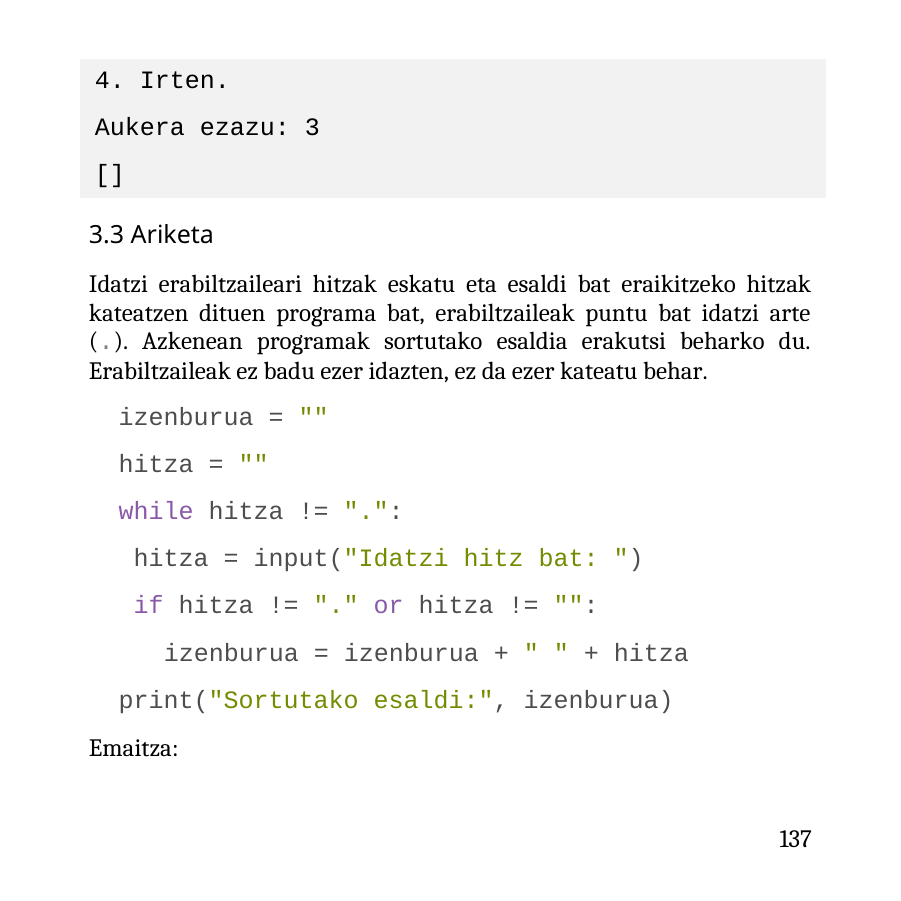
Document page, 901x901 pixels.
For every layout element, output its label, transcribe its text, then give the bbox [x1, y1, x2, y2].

text hitza = input("Idatzi hitz bat: ") [118, 546, 811, 574]
text [] [86, 153, 820, 192]
text 4. Irten. [86, 65, 820, 96]
text Emaitza: [89, 734, 811, 763]
text if hitza != "." or hitza != "": [118, 593, 811, 621]
text izenburua = "" [118, 405, 811, 433]
text 3.3 Ariketa [89, 217, 811, 251]
text while hitza != ".": [118, 499, 811, 527]
text izenburua = izenburua + " " + hitza [118, 640, 811, 668]
text Aukera ezazu: 3 [86, 106, 820, 143]
text print("Sortutako esaldi:", izenburua) [118, 687, 811, 716]
text hitza = "" [118, 452, 811, 480]
text Idatzi erabiltzaileari hitzak eskatu eta esaldi bat eraikitzeko hitzak kateatzen dituen programa bat, erabiltzaileak puntu bat idatzi arte (.). Azkenean programak sortutako esaldia erakutsi beharko du. Erabiltzaileak ez badu ezer idazten, ez da ezer kateatu behar. [89, 270, 811, 386]
